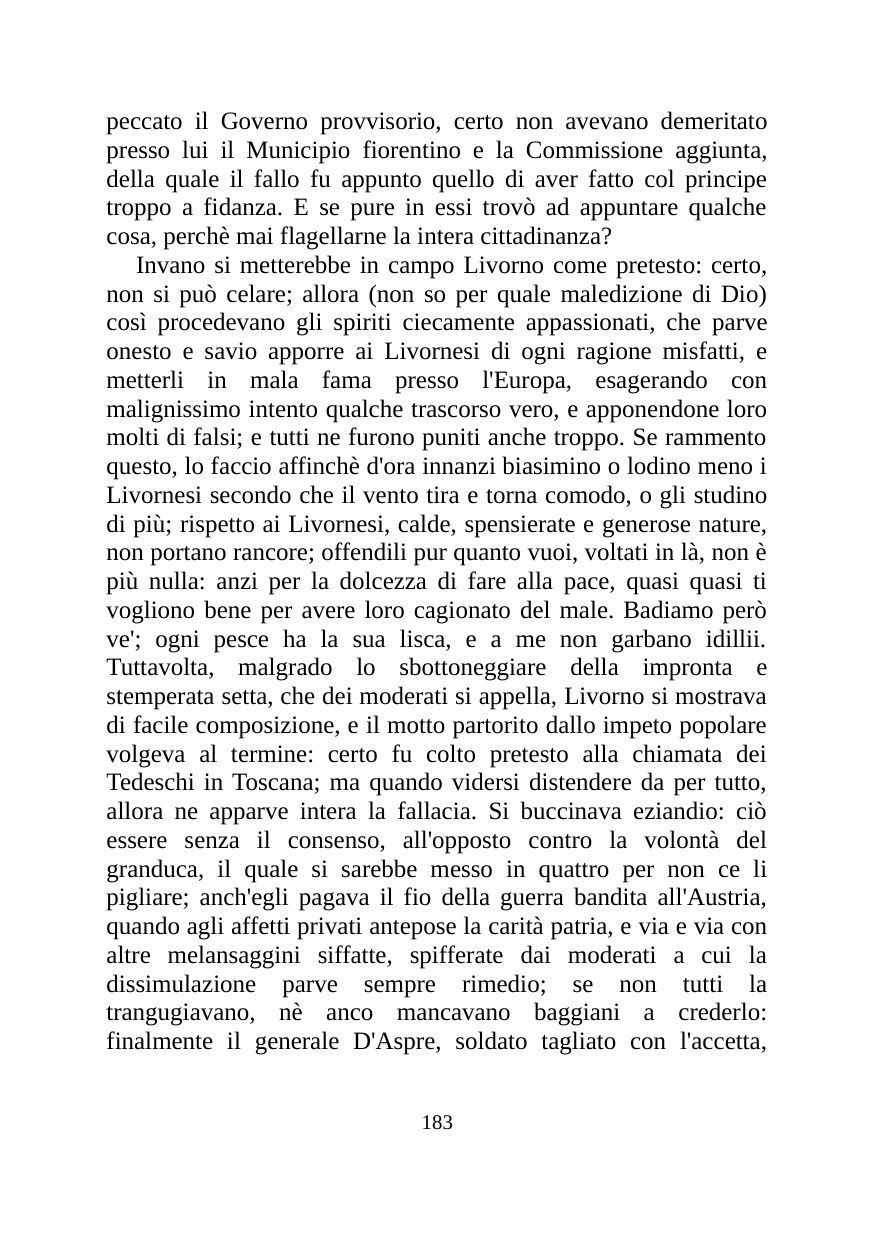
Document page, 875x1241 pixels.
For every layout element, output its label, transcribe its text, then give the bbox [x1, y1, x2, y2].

text peccato il Governo provvisorio, certo non avevano demeritato presso lui il Municipio fiorentino e la Commissione aggiunta, della quale il fallo fu appunto quello di aver fatto col principe troppo a fidanza. E se pure in essi trovò ad appuntare qualche cosa, perchè mai flagellarne la intera cittadinanza? [106, 106, 768, 250]
text Invano si metterebbe in campo Livorno come pretesto: certo, non si può celare; allora (non so per quale maledizione di Dio) così procedevano gli spiriti ciecamente appassionati, che parve onesto e savio apporre ai Livornesi di ogni ragione misfatti, e metterli in mala fama presso l'Europa, esagerando con malignissimo intento qualche trascorso vero, e apponendone loro molti di falsi; e tutti ne furono puniti anche troppo. Se rammento questo, lo faccio affinchè d'ora innanzi biasimino o lodino meno i Livornesi secondo che il vento tira e torna comodo, o gli studino di più; rispetto ai Livornesi, calde, spensierate e generose nature, non portano rancore; offendili pur quanto vuoi, voltati in là, non è più nulla: anzi per la dolcezza di fare alla pace, quasi quasi ti vogliono bene per avere loro cagionato del male. Badiamo però ve'; ogni pesce ha la sua lisca, e a me non garbano idillii. Tuttavolta, malgrado lo sbottoneggiare della impronta e stemperata setta, che dei moderati si appella, Livorno si mostrava di facile composizione, e il motto partorito dallo impeto popolare volgeva al termine: certo fu colto pretesto alla chiamata dei Tedeschi in Toscana; ma quando vidersi distendere da per tutto, allora ne apparve intera la fallacia. Si buccinava eziandio: ciò essere senza il consenso, all'opposto contro la volontà del granduca, il quale si sarebbe messo in quattro per non ce li pigliare; anch'egli pagava il fio della guerra bandita all'Austria, quando agli affetti privati antepose la carità patria, e via e via con altre melansaggini siffatte, spifferate dai moderati a cui la dissimulazione parve sempre rimedio; se non tutti la trangugiavano, nè anco mancavano baggiani a crederlo: finalmente il generale D'Aspre, soldato tagliato con l'accetta, [106, 250, 768, 1055]
